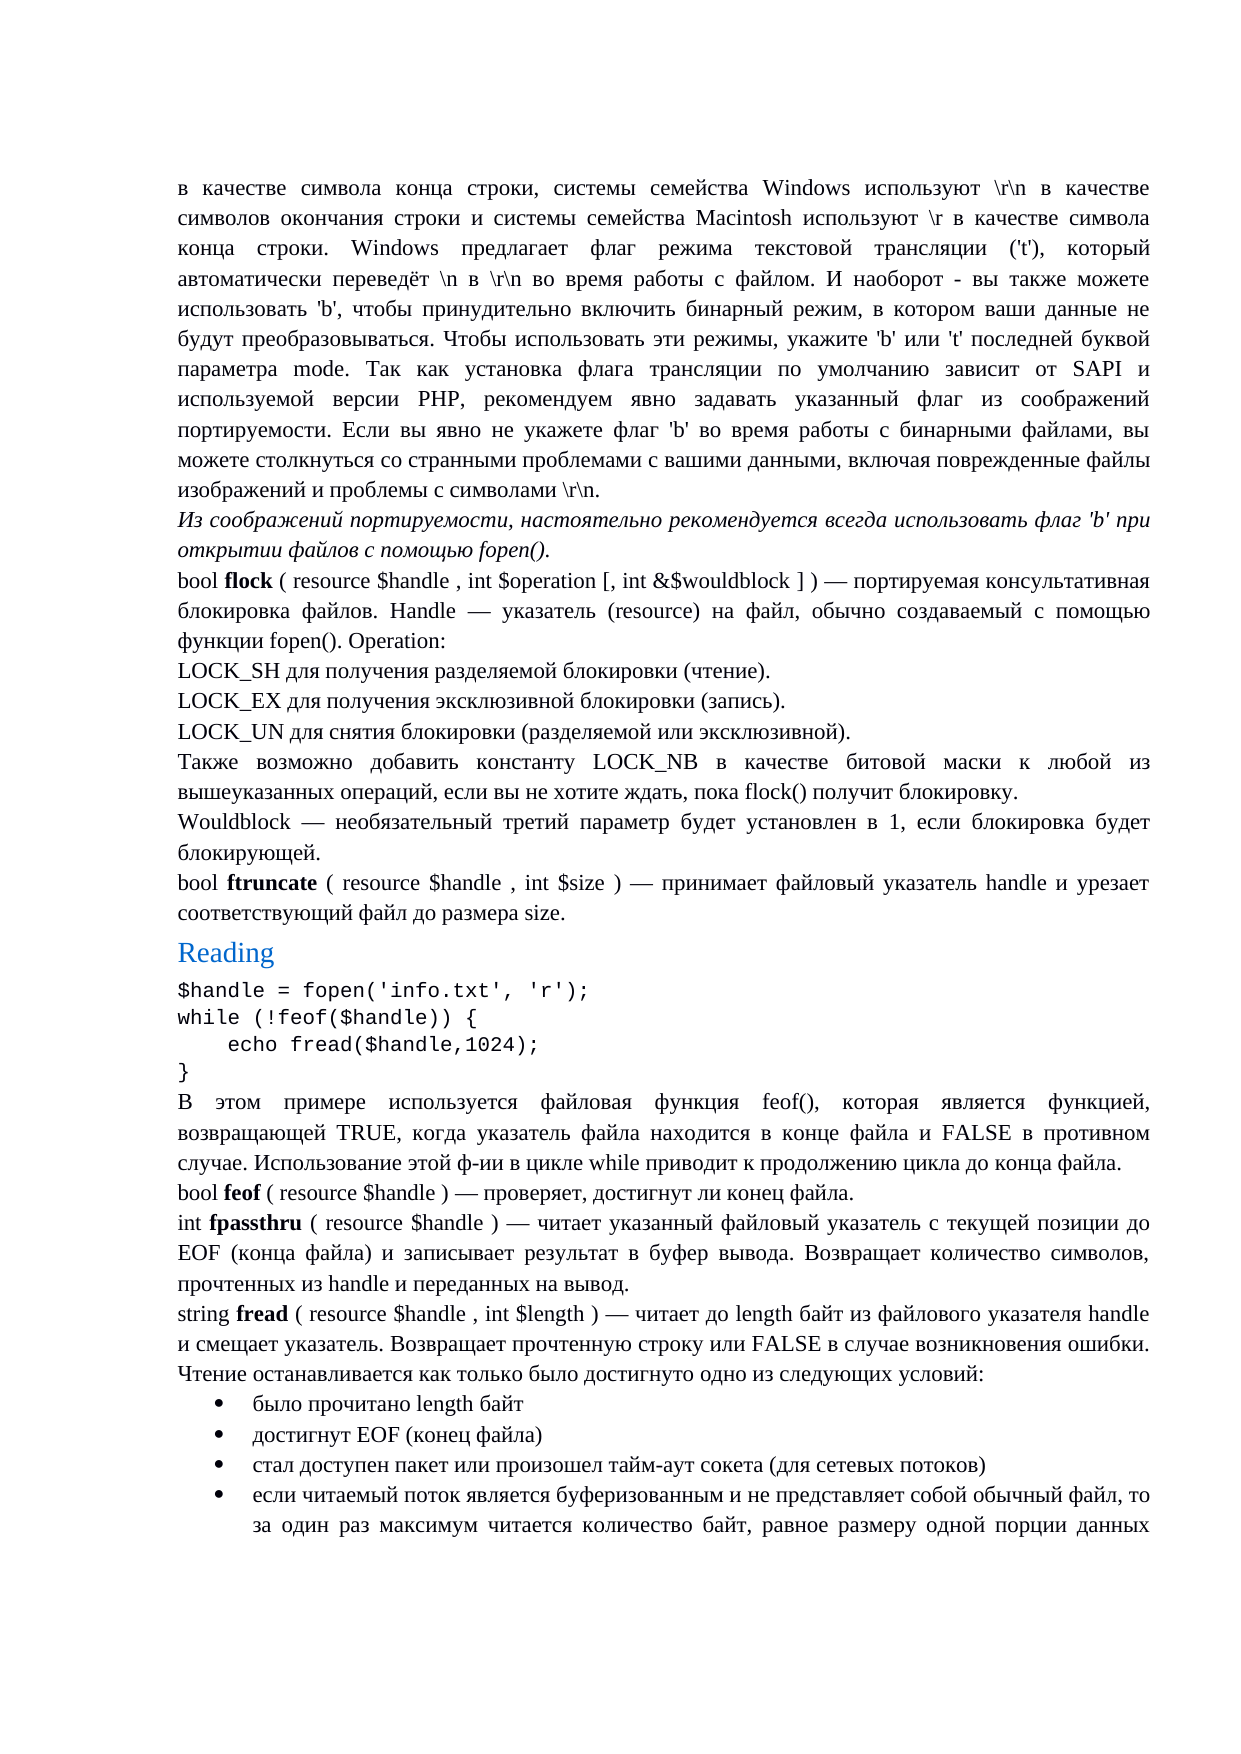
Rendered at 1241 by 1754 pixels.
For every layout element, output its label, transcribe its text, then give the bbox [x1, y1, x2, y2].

text while (!feof($handle)) { [177, 1007, 1152, 1030]
list достигнут EOF (конец файла) [215, 1421, 1152, 1447]
text bool feof ( resource $handle ) — проверяет, достигнут ли конец файла. [177, 1179, 1152, 1205]
list если читаемый поток является буферизованным и не представляет собой обычный файл, то за один раз максимум читается количество байт, равное размеру одной порции данных [215, 1481, 1152, 1538]
text bool ftruncate ( resource $handle , int $size ) — принимает файловый указатель handle и урезает соответствующий файл до размера size. [177, 869, 1152, 925]
text echo fread($handle,1024); [177, 1034, 1152, 1058]
text Из соображений портируемости, настоятельно рекомендуется всегда использовать флаг 'b' при открытии файлов с помощью fopen(). [177, 506, 1152, 563]
text Wouldblock — необязательный третий параметр будет установлен в 1, если блокировка будет блокирующей. [177, 808, 1152, 865]
text LOCK_EX для получения эксклюзивной блокировки (запись). [177, 687, 1152, 714]
text string fread ( resource $handle , int $length ) — читает до length байт из файлового указателя handle и смещает указатель. Возвращает прочтенную строку или FALSE в случае возникновения ошибки. Чтение останавливается как только было достигнуто одно из следующих условий: [177, 1300, 1152, 1387]
text } [177, 1061, 1152, 1085]
subtitle Reading [177, 935, 1152, 969]
text int fpassthru ( resource $handle ) — читает указанный файловый указатель с текущей позиции до EOF (конца файла) и записывает результат в буфер вывода. Возвращает количество символов, прочтенных из handle и переданных на вывод. [177, 1209, 1152, 1296]
list было прочитано length байт [215, 1390, 1152, 1417]
text В этом примере используется файловая функция feof(), которая является функцией, возвращающей TRUE, когда указатель файла находится в конце файла и FALSE в противном случае. Использование этой ф-ии в цикле while приводит к продолжению цикла до конца файла. [177, 1088, 1152, 1175]
text $handle = fopen('info.txt', 'r'); [177, 979, 1152, 1003]
text LOCK_UN для снятия блокировки (разделяемой или эксклюзивной). [177, 718, 1152, 744]
text bool flock ( resource $handle , int $operation [, int &$wouldblock ] ) — портируемая консультативная блокировка файлов. Handle — указатель (resource) на файл, обычно создаваемый с помощью функции fopen(). Operation: [177, 567, 1152, 653]
text в качестве символа конца строки, системы семейства Windows используют \r\n в качестве символов окончания строки и системы семейства Macintosh используют \r в качестве символа конца строки. Windows предлагает флаг режима текстовой трансляции ('t'), который автоматически переведёт \n в \r\n во время работы с файлом. И наоборот - вы также можете использовать 'b', чтобы принудительно включить бинарный режим, в котором ваши данные не будут преобразовываться. Чтобы использовать эти режимы, укажите 'b' или 't' последней буквой параметра mode. Так как установка флага трансляции по умолчанию зависит от SAPI и используемой версии PHP, рекомендуем явно задавать указанный флаг из соображений портируемости. Если вы явно не укажете флаг 'b' во время работы с бинарными файлами, вы можете столкнуться со странными проблемами с вашими данными, включая поврежденные файлы изображений и проблемы с символами \r\n. [177, 174, 1152, 502]
list стал доступен пакет или произошел тайм-аут сокета (для сетевых потоков) [215, 1451, 1152, 1477]
text LOCK_SH для получения разделяемой блокировки (чтение). [177, 657, 1152, 684]
text Также возможно добавить константу LOCK_NB в качестве битовой маски к любой из вышеуказанных операций, если вы не хотите ждать, пока flock() получит блокировку. [177, 748, 1152, 804]
